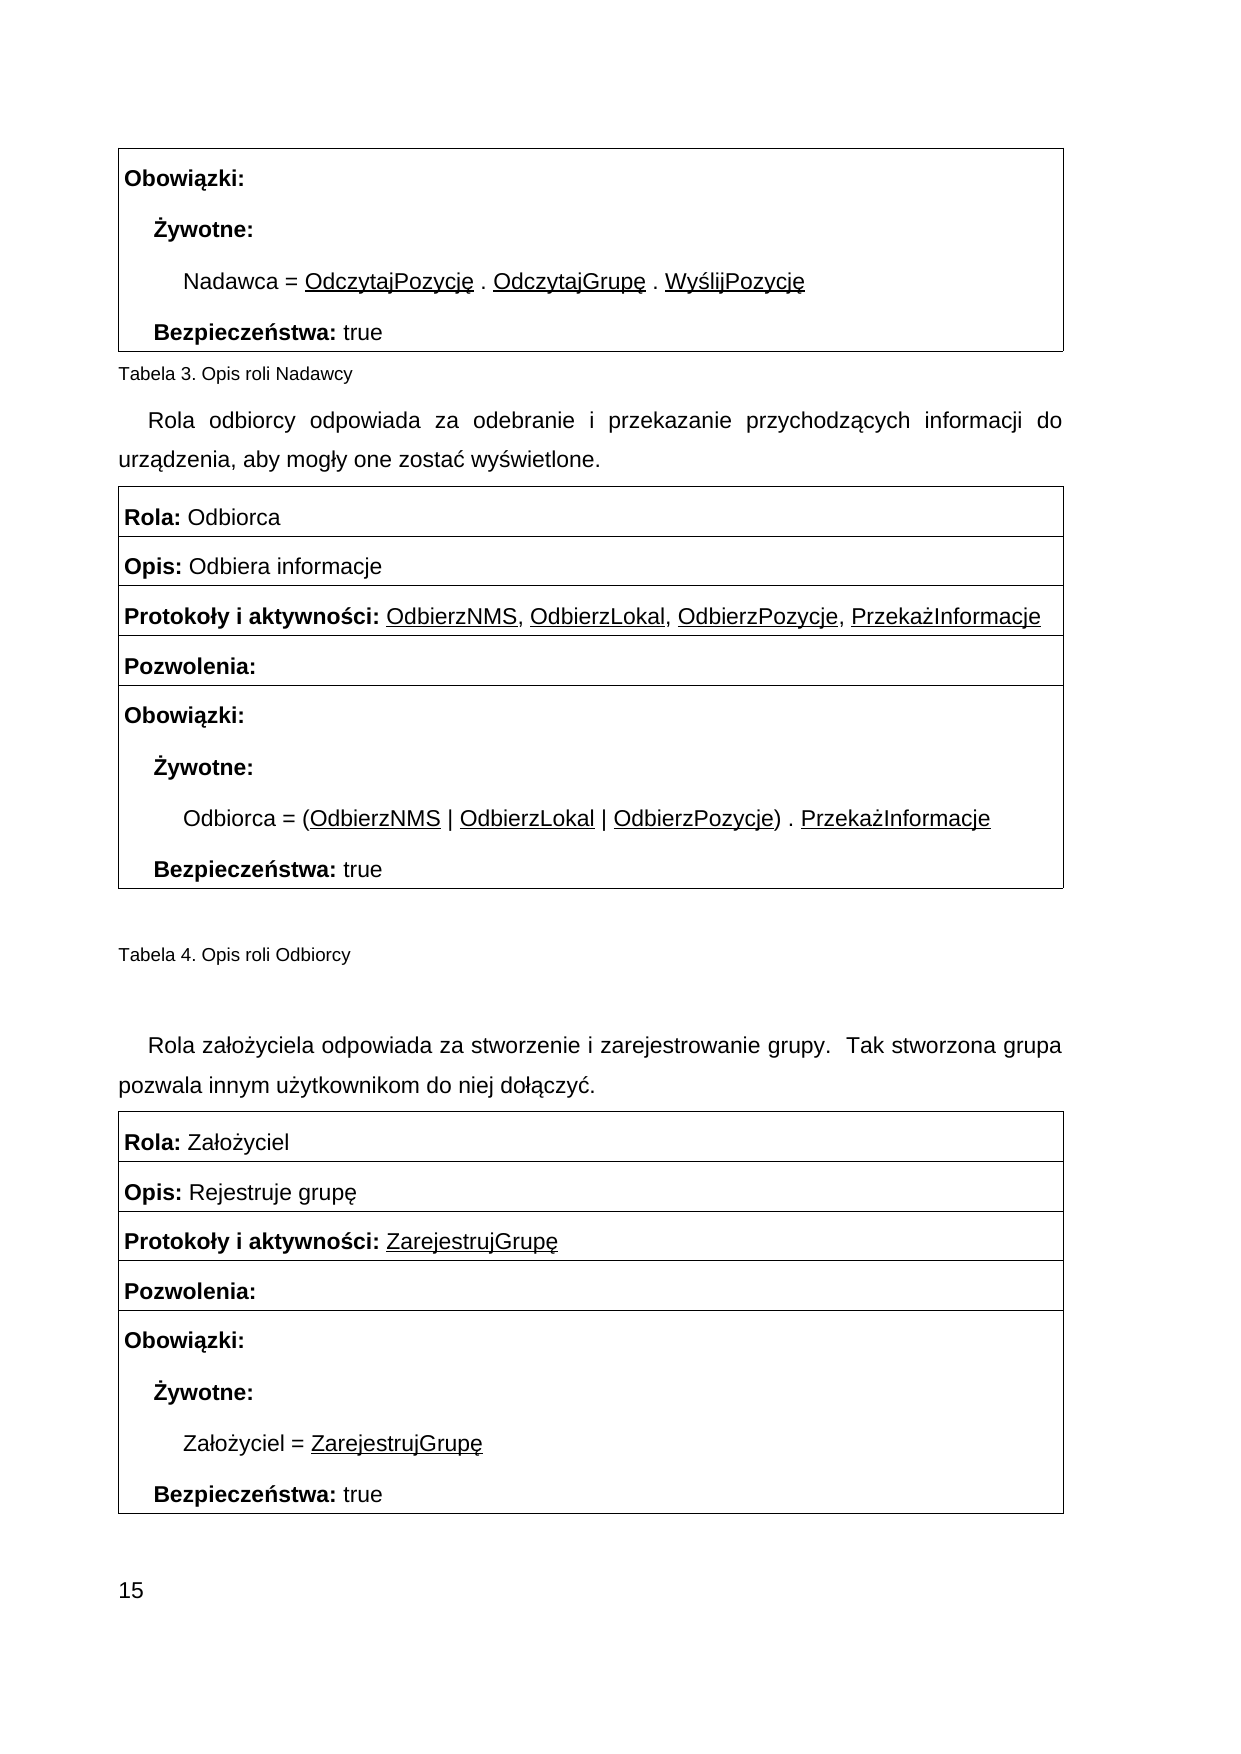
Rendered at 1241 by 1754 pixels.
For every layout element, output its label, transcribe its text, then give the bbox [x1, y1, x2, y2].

table_cell Obowiązki: Żywotne: Założyciel = ZarejestrujGrupę Bezpieczeństwa: true [119, 1311, 1063, 1513]
table_cell Protokoły i aktywności: ZarejestrujGrupę [119, 1212, 1063, 1260]
table_cell Obowiązki: Żywotne: Odbiorca = (OdbierzNMS | OdbierzLokal | OdbierzPozycje) . PrzekażInformacje Bezpieczeństwa: true [119, 686, 1063, 888]
table_cell Pozwolenia: [119, 1261, 1063, 1310]
table_cell Opis: Rejestruje grupę [119, 1162, 1063, 1211]
table_header Rola: Odbiorca [119, 487, 1063, 536]
table_cell Protokoły i aktywności: OdbierzNMS, OdbierzLokal, OdbierzPozycje, PrzekażInformacje [119, 586, 1063, 635]
text Rola założyciela odpowiada za stworzenie i zarejestrowanie grupy. Tak stworzona grupa pozwala innym użytkownikom do niej dołączyć. [118, 1032, 1063, 1098]
table_cell Pozwolenia: [119, 636, 1063, 685]
text Rola odbiorcy odpowiada za odebranie i przekazanie przychodzących informacji do urządzenia, aby mogły one zostać wyświetlone. [118, 407, 1063, 473]
text Tabela 4. Opis roli Odbiorcy [118, 944, 1063, 966]
table_cell Opis: Odbiera informacje [119, 537, 1063, 585]
table_header Rola: Założyciel [119, 1112, 1063, 1161]
text Tabela 3. Opis roli Nadawcy [118, 363, 1063, 384]
table_cell Obowiązki: Żywotne: Nadawca = OdczytajPozycję . OdczytajGrupę . WyślijPozycję Bezpieczeństwa: true [119, 149, 1063, 351]
